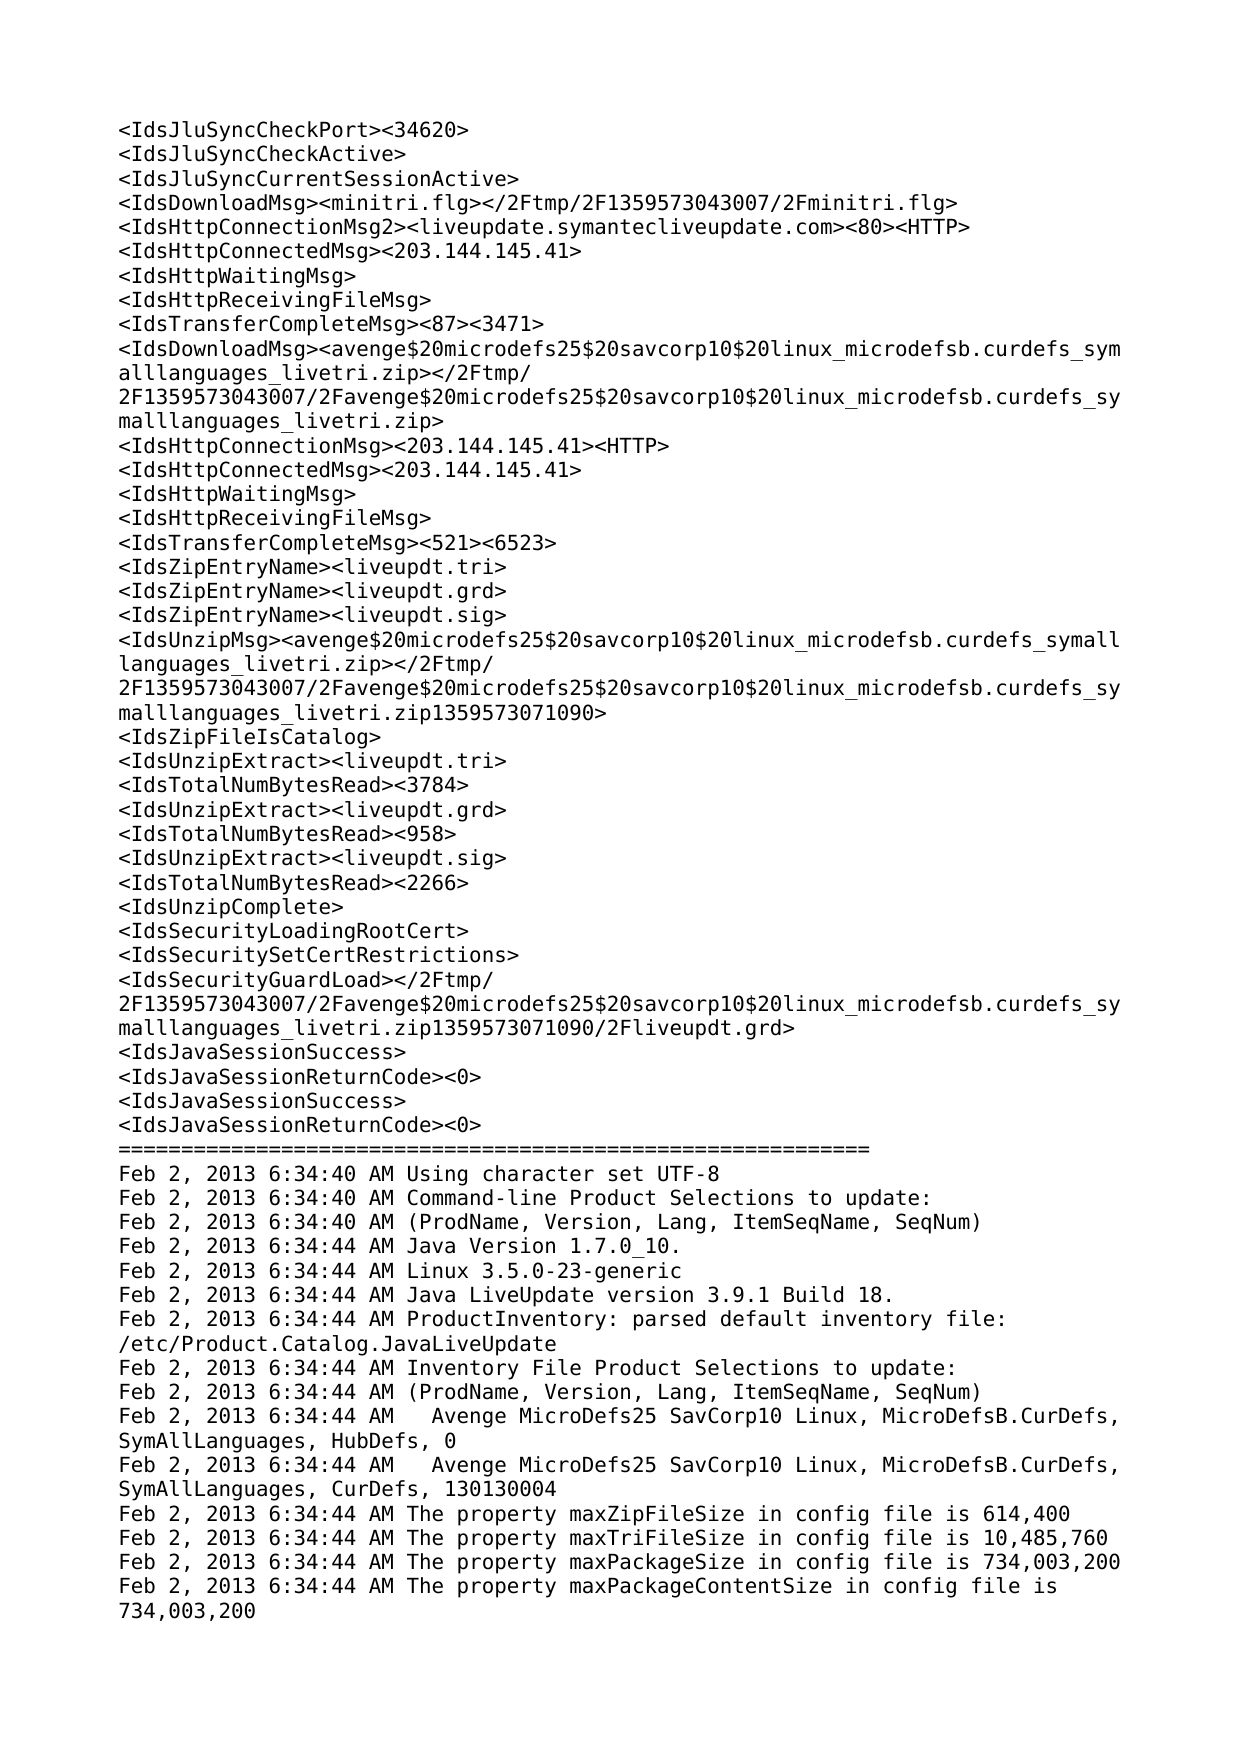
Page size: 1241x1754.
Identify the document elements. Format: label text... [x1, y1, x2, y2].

text <IdsDownloadMsg><minitri.flg></2Ftmp/2F1359573043007/2Fminitri.flg> [118, 191, 1122, 215]
text Feb 2, 2013 6:34:44 AM (ProdName, Version, Lang, ItemSeqName, SeqNum) [118, 1380, 1122, 1404]
text <IdsHttpWaitingMsg> [118, 482, 1122, 506]
text <IdsJavaSessionSuccess> [118, 1040, 1122, 1065]
text Feb 2, 2013 6:34:40 AM Command-line Product Selections to update: [118, 1186, 1122, 1210]
text <IdsHttpReceivingFileMsg> [118, 288, 1122, 312]
text <IdsJavaSessionReturnCode><0> [118, 1113, 1122, 1137]
text <IdsSecuritySetCertRestrictions> [118, 943, 1122, 968]
text <IdsTransferCompleteMsg><521><6523> [118, 531, 1122, 555]
text <IdsZipFileIsCatalog> [118, 725, 1122, 749]
text Feb 2, 2013 6:34:44 AM Avenge MicroDefs25 SavCorp10 Linux, MicroDefsB.CurDefs, SymAllLanguages, CurDefs, 130130004 [118, 1453, 1122, 1502]
text <IdsJluSyncCurrentSessionActive> [118, 167, 1122, 191]
text <IdsHttpConnectionMsg><203.144.145.41><HTTP> [118, 434, 1122, 458]
text <IdsZipEntryName><liveupdt.tri> [118, 555, 1122, 579]
text <IdsHttpConnectedMsg><203.144.145.41> [118, 239, 1122, 264]
text Feb 2, 2013 6:34:44 AM Linux 3.5.0-23-generic [118, 1259, 1122, 1283]
text Feb 2, 2013 6:34:44 AM ProductInventory: parsed default inventory file: /etc/Product.Catalog.JavaLiveUpdate [118, 1307, 1122, 1356]
text Feb 2, 2013 6:34:44 AM Java Version 1.7.0_10. [118, 1234, 1122, 1259]
text <IdsSecurityGuardLoad></2Ftmp/2F1359573043007/2Favenge$20microdefs25$20savcorp10$20linux_microdefsb.curdefs_symalllanguages_livetri.zip1359573071090/2Fliveupdt.grd> [118, 968, 1122, 1040]
text ============================================================ [118, 1137, 1122, 1162]
text <IdsSecurityLoadingRootCert> [118, 919, 1122, 943]
text <IdsZipEntryName><liveupdt.grd> [118, 579, 1122, 603]
text <IdsJavaSessionSuccess> [118, 1089, 1122, 1113]
text <IdsTransferCompleteMsg><87><3471> [118, 312, 1122, 337]
text <IdsHttpReceivingFileMsg> [118, 506, 1122, 531]
text Feb 2, 2013 6:34:40 AM Using character set UTF-8 [118, 1162, 1122, 1186]
text Feb 2, 2013 6:34:44 AM The property maxZipFileSize in config file is 614,400 [118, 1502, 1122, 1526]
text <IdsDownloadMsg><avenge$20microdefs25$20savcorp10$20linux_microdefsb.curdefs_symalllanguages_livetri.zip></2Ftmp/2F1359573043007/2Favenge$20microdefs25$20savcorp10$20linux_microdefsb.curdefs_symalllanguages_livetri.zip> [118, 337, 1122, 434]
text Feb 2, 2013 6:34:44 AM The property maxPackageContentSize in config file is 734,003,200 [118, 1574, 1122, 1623]
text <IdsUnzipExtract><liveupdt.tri> [118, 749, 1122, 773]
text <IdsJavaSessionReturnCode><0> [118, 1065, 1122, 1089]
text Feb 2, 2013 6:34:44 AM The property maxTriFileSize in config file is 10,485,760 [118, 1526, 1122, 1550]
text <IdsJluSyncCheckActive> [118, 142, 1122, 167]
text Feb 2, 2013 6:34:44 AM Inventory File Product Selections to update: [118, 1356, 1122, 1380]
text Feb 2, 2013 6:34:44 AM The property maxPackageSize in config file is 734,003,200 [118, 1550, 1122, 1574]
text <IdsZipEntryName><liveupdt.sig> [118, 603, 1122, 628]
text Feb 2, 2013 6:34:44 AM Avenge MicroDefs25 SavCorp10 Linux, MicroDefsB.CurDefs, SymAllLanguages, HubDefs, 0 [118, 1404, 1122, 1453]
text <IdsUnzipComplete> [118, 895, 1122, 919]
text <IdsHttpWaitingMsg> [118, 264, 1122, 288]
text <IdsHttpConnectionMsg2><liveupdate.symantecliveupdate.com><80><HTTP> [118, 215, 1122, 239]
text <IdsJluSyncCheckPort><34620> [118, 118, 1122, 142]
text <IdsHttpConnectedMsg><203.144.145.41> [118, 458, 1122, 482]
text <IdsUnzipExtract><liveupdt.sig> [118, 846, 1122, 871]
text Feb 2, 2013 6:34:40 AM (ProdName, Version, Lang, ItemSeqName, SeqNum) [118, 1210, 1122, 1234]
text <IdsUnzipMsg><avenge$20microdefs25$20savcorp10$20linux_microdefsb.curdefs_symalllanguages_livetri.zip></2Ftmp/2F1359573043007/2Favenge$20microdefs25$20savcorp10$20linux_microdefsb.curdefs_symalllanguages_livetri.zip1359573071090> [118, 628, 1122, 725]
text <IdsTotalNumBytesRead><958> [118, 822, 1122, 846]
text <IdsUnzipExtract><liveupdt.grd> [118, 798, 1122, 822]
text <IdsTotalNumBytesRead><3784> [118, 773, 1122, 798]
text <IdsTotalNumBytesRead><2266> [118, 871, 1122, 895]
text Feb 2, 2013 6:34:44 AM Java LiveUpdate version 3.9.1 Build 18. [118, 1283, 1122, 1307]
